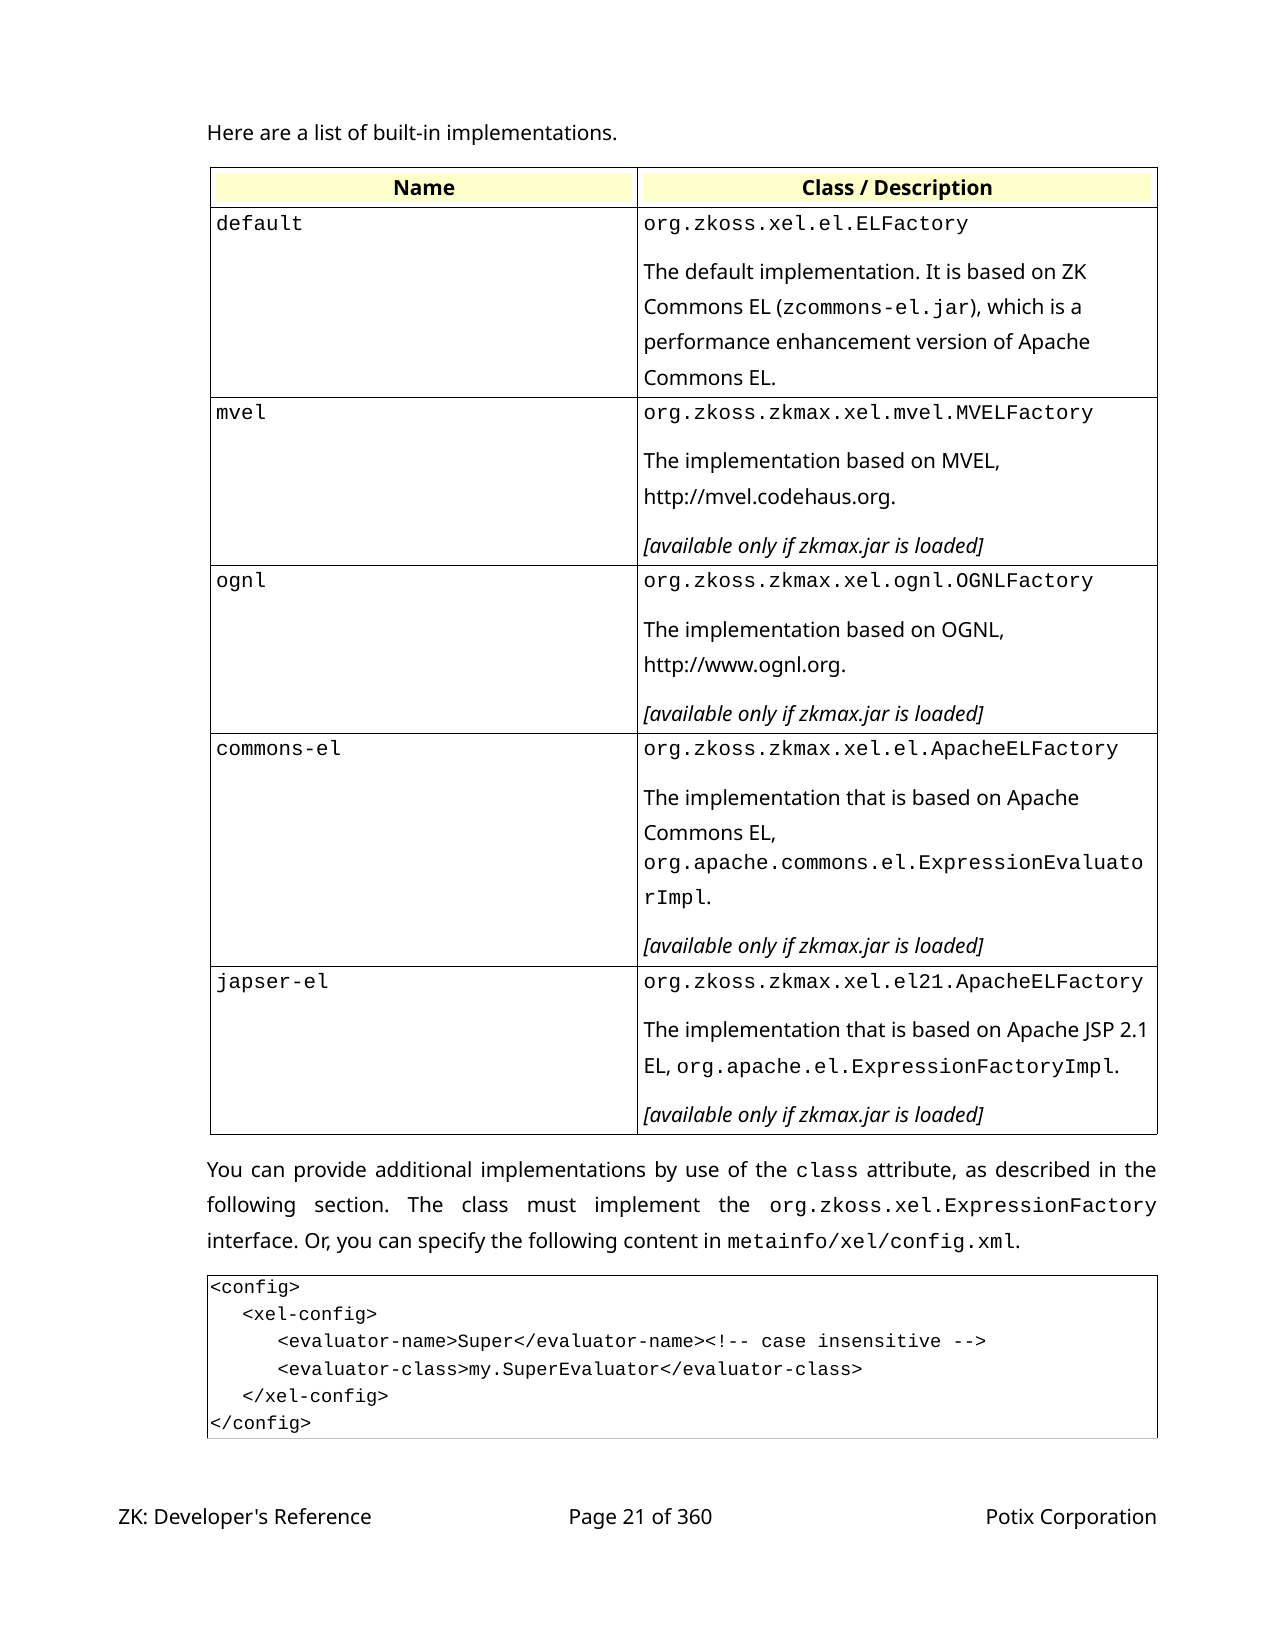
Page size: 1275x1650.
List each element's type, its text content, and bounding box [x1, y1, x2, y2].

text You can provide additional implementations by use of the class attribute, as described in the following section. The class must implement the org.zkoss.xel.ExpressionFactory interface. Or, you can specify the following content in metainfo/xel/config.xml. [207, 1155, 1157, 1254]
text Here are a list of built-in implementations. [207, 118, 1157, 146]
text </xel-config> [208, 1384, 1157, 1408]
table_cell ognl [211, 566, 637, 733]
table_cell mvel [211, 398, 637, 565]
table_cell org.zkoss.zkmax.xel.el21.ApacheELFactory The implementation that is based on Apache JSP 2.1 EL, org.apache.el.ExpressionFactoryImpl. [available only if zkmax.jar is loaded] [638, 967, 1157, 1134]
table_cell japser-el [211, 967, 637, 1134]
table_cell org.zkoss.zkmax.xel.mvel.MVELFactory The implementation based on MVEL, http://mvel.codehaus.org. [available only if zkmax.jar is loaded] [638, 398, 1157, 565]
table_header Class / Description [638, 168, 1157, 207]
text <xel-config> [208, 1302, 1157, 1326]
text <config> [208, 1276, 1157, 1299]
text <evaluator-class>my.SuperEvaluator</evaluator-class> [208, 1356, 1157, 1381]
table_cell commons-el [211, 734, 637, 966]
table_cell org.zkoss.zkmax.xel.el.ApacheELFactory The implementation that is based on Apache Commons EL, org.apache.commons.el.ExpressionEvaluatorImpl. [available only if zkmax.jar is loaded] [638, 734, 1157, 966]
table_cell default [211, 208, 637, 397]
table_cell org.zkoss.zkmax.xel.ognl.OGNLFactory The implementation based on OGNL, http://www.ognl.org. [available only if zkmax.jar is loaded] [638, 566, 1157, 733]
table_cell org.zkoss.xel.el.ELFactory The default implementation. It is based on ZK Commons EL (zcommons-el.jar), which is a performance enhancement version of Apache Commons EL. [638, 208, 1157, 397]
text <evaluator-name>Super</evaluator-name><!-- case insensitive --> [208, 1329, 1157, 1353]
table_header Name [211, 168, 637, 207]
text </config> [208, 1411, 1157, 1438]
